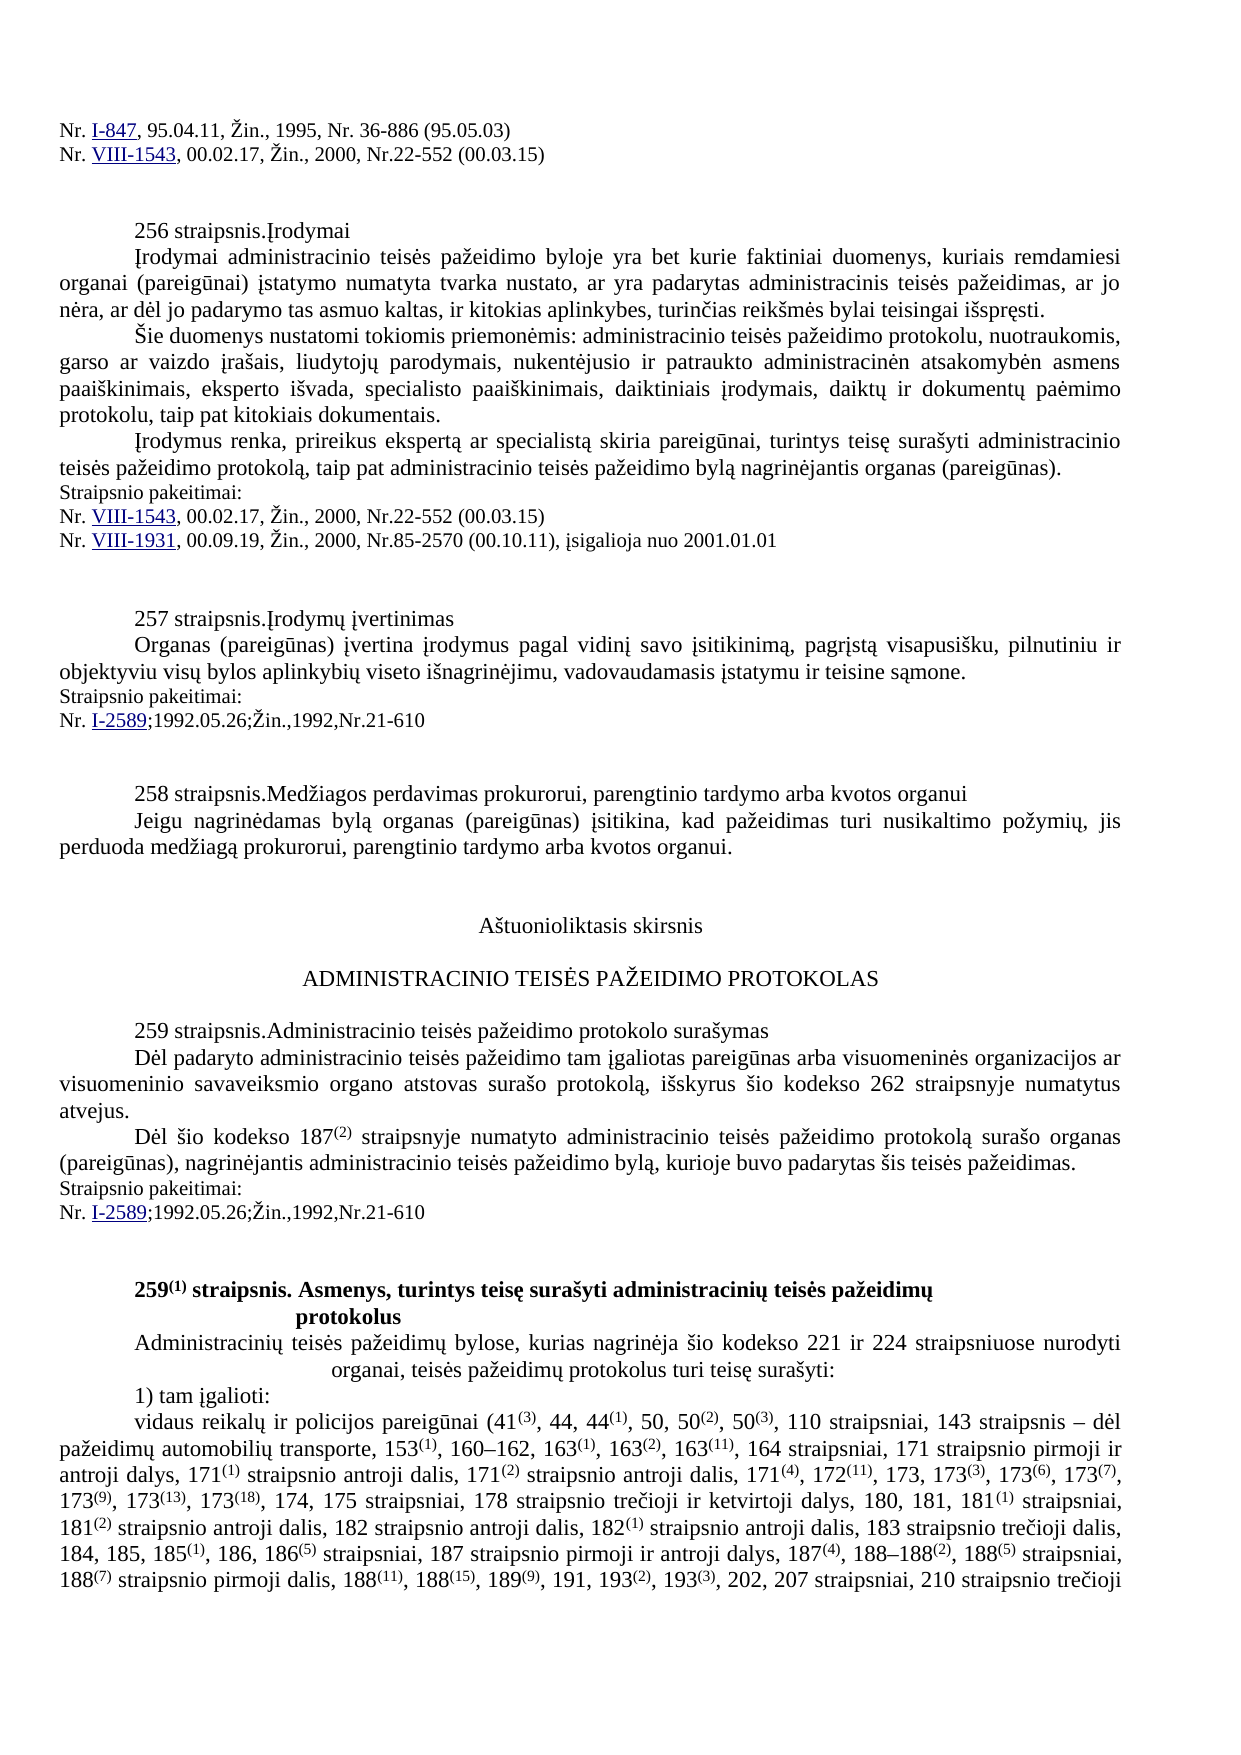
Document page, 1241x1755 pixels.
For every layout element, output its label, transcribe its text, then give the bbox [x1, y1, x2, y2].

text vidaus reikalų ir policijos pareigūnai (41(3), 44, 44(1), 50, 50(2), 50(3), 110 straipsniai, 143 straipsnis – dėl pažeidimų automobilių transporte, 153(1), 160–162, 163(1), 163(2), 163(11), 164 straipsniai, 171 straipsnio pirmoji ir antroji dalys, 171(1) straipsnio antroji dalis, 171(2) straipsnio antroji dalis, 171(4), 172(11), 173, 173(3), 173(6), 173(7), 173(9), 173(13), 173(18), 174, 175 straipsniai, 178 straipsnio trečioji ir ketvirtoji dalys, 180, 181, 181(1) straipsniai, 181(2) straipsnio antroji dalis, 182 straipsnio antroji dalis, 182(1) straipsnio antroji dalis, 183 straipsnio trečioji dalis, 184, 185, 185(1), 186, 186(5) straipsniai, 187 straipsnio pirmoji ir antroji dalys, 187(4), 188–188(2), 188(5) straipsniai, 188(7) straipsnio pirmoji dalis, 188(11), 188(15), 189(9), 191, 193(2), 193(3), 202, 207 straipsniai, 210 straipsnio trečioji [59, 1408, 1122, 1593]
text Nr. VIII-1931, 00.09.19, Žin., 2000, Nr.85-2570 (00.10.11), įsigalioja nuo 2001.01.01 [59, 528, 1122, 552]
text Jeigu nagrinėdamas bylą organas (pareigūnas) įsitikina, kad pažeidimas turi nusikaltimo požymių, jis perduoda medžiagą prokurorui, parengtinio tardymo arba kvotos organui. [59, 807, 1122, 859]
text Administracinių teisės pažeidimų bylose, kurias nagrinėja šio kodekso 221 ir 224 straipsniuose nurodyti organai, teisės pažeidimų protokolus turi teisę surašyti: [134, 1329, 1122, 1382]
text 258 straipsnis.Medžiagos perdavimas prokurorui, parengtinio tardymo arba kvotos organui [59, 780, 1122, 807]
text 257 straipsnis.Įrodymų įvertinimas [59, 605, 1122, 631]
text Organas (pareigūnas) įvertina įrodymus pagal vidinį savo įsitikinimą, pagrįstą visapusišku, pilnutiniu ir objektyviu visų bylos aplinkybių viseto išnagrinėjimu, vadovaudamasis įstatymu ir teisine sąmone. [59, 631, 1122, 684]
text Nr. VIII-1543, 00.02.17, Žin., 2000, Nr.22-552 (00.03.15) [59, 142, 1122, 166]
text 256 straipsnis.Įrodymai [59, 217, 1122, 243]
text Nr. I-2589;1992.05.26;Žin.,1992,Nr.21-610 [59, 708, 1122, 732]
text Straipsnio pakeitimai: [59, 1176, 1122, 1200]
text Nr. I-2589;1992.05.26;Žin.,1992,Nr.21-610 [59, 1200, 1122, 1224]
text Dėl šio kodekso 187(2) straipsnyje numatyto administracinio teisės pažeidimo protokolą surašo organas (pareigūnas), nagrinėjantis administracinio teisės pažeidimo bylą, kurioje buvo padarytas šis teisės pažeidimas. [59, 1123, 1122, 1176]
text Nr. I-847, 95.04.11, Žin., 1995, Nr. 36-886 (95.05.03) [59, 118, 1122, 142]
text Šie duomenys nustatomi tokiomis priemonėmis: administracinio teisės pažeidimo protokolu, nuotraukomis, garso ar vaizdo įrašais, liudytojų parodymais, nukentėjusio ir patraukto administracinėn atsakomybėn asmens paaiškinimais, eksperto išvada, specialisto paaiškinimais, daiktiniais įrodymais, daiktų ir dokumentų paėmimo protokolu, taip pat kitokiais dokumentais. [59, 322, 1122, 427]
text Straipsnio pakeitimai: [59, 684, 1122, 708]
text 1) tam įgalioti: [59, 1382, 1122, 1408]
text 259(1) straipsnis. Asmenys, turintys teisę surašyti administracinių teisės pažeidimų [134, 1277, 1122, 1303]
text Aštuonioliktasis skirsnis [59, 912, 1122, 938]
text Įrodymai administracinio teisės pažeidimo byloje yra bet kurie faktiniai duomenys, kuriais remdamiesi organai (pareigūnai) įstatymo numatyta tvarka nustato, ar yra padarytas administracinis teisės pažeidimas, ar jo nėra, ar dėl jo padarymo tas asmuo kaltas, ir kitokias aplinkybes, turinčias reikšmės bylai teisingai išspręsti. [59, 243, 1122, 322]
text Dėl padaryto administracinio teisės pažeidimo tam įgaliotas pareigūnas arba visuomeninės organizacijos ar visuomeninio savaveiksmio organo atstovas surašo protokolą, išskyrus šio kodekso 262 straipsnyje numatytus atvejus. [59, 1044, 1122, 1123]
text ADMINISTRACINIO TEISĖS PAŽEIDIMO PROTOKOLAS [59, 965, 1122, 991]
text 259 straipsnis.Administracinio teisės pažeidimo protokolo surašymas [59, 1018, 1122, 1044]
text protokolus [295, 1303, 1122, 1329]
text Nr. VIII-1543, 00.02.17, Žin., 2000, Nr.22-552 (00.03.15) [59, 504, 1122, 528]
text Straipsnio pakeitimai: [59, 480, 1122, 504]
text Įrodymus renka, prireikus ekspertą ar specialistą skiria pareigūnai, turintys teisę surašyti administracinio teisės pažeidimo protokolą, taip pat administracinio teisės pažeidimo bylą nagrinėjantis organas (pareigūnas). [59, 427, 1122, 480]
